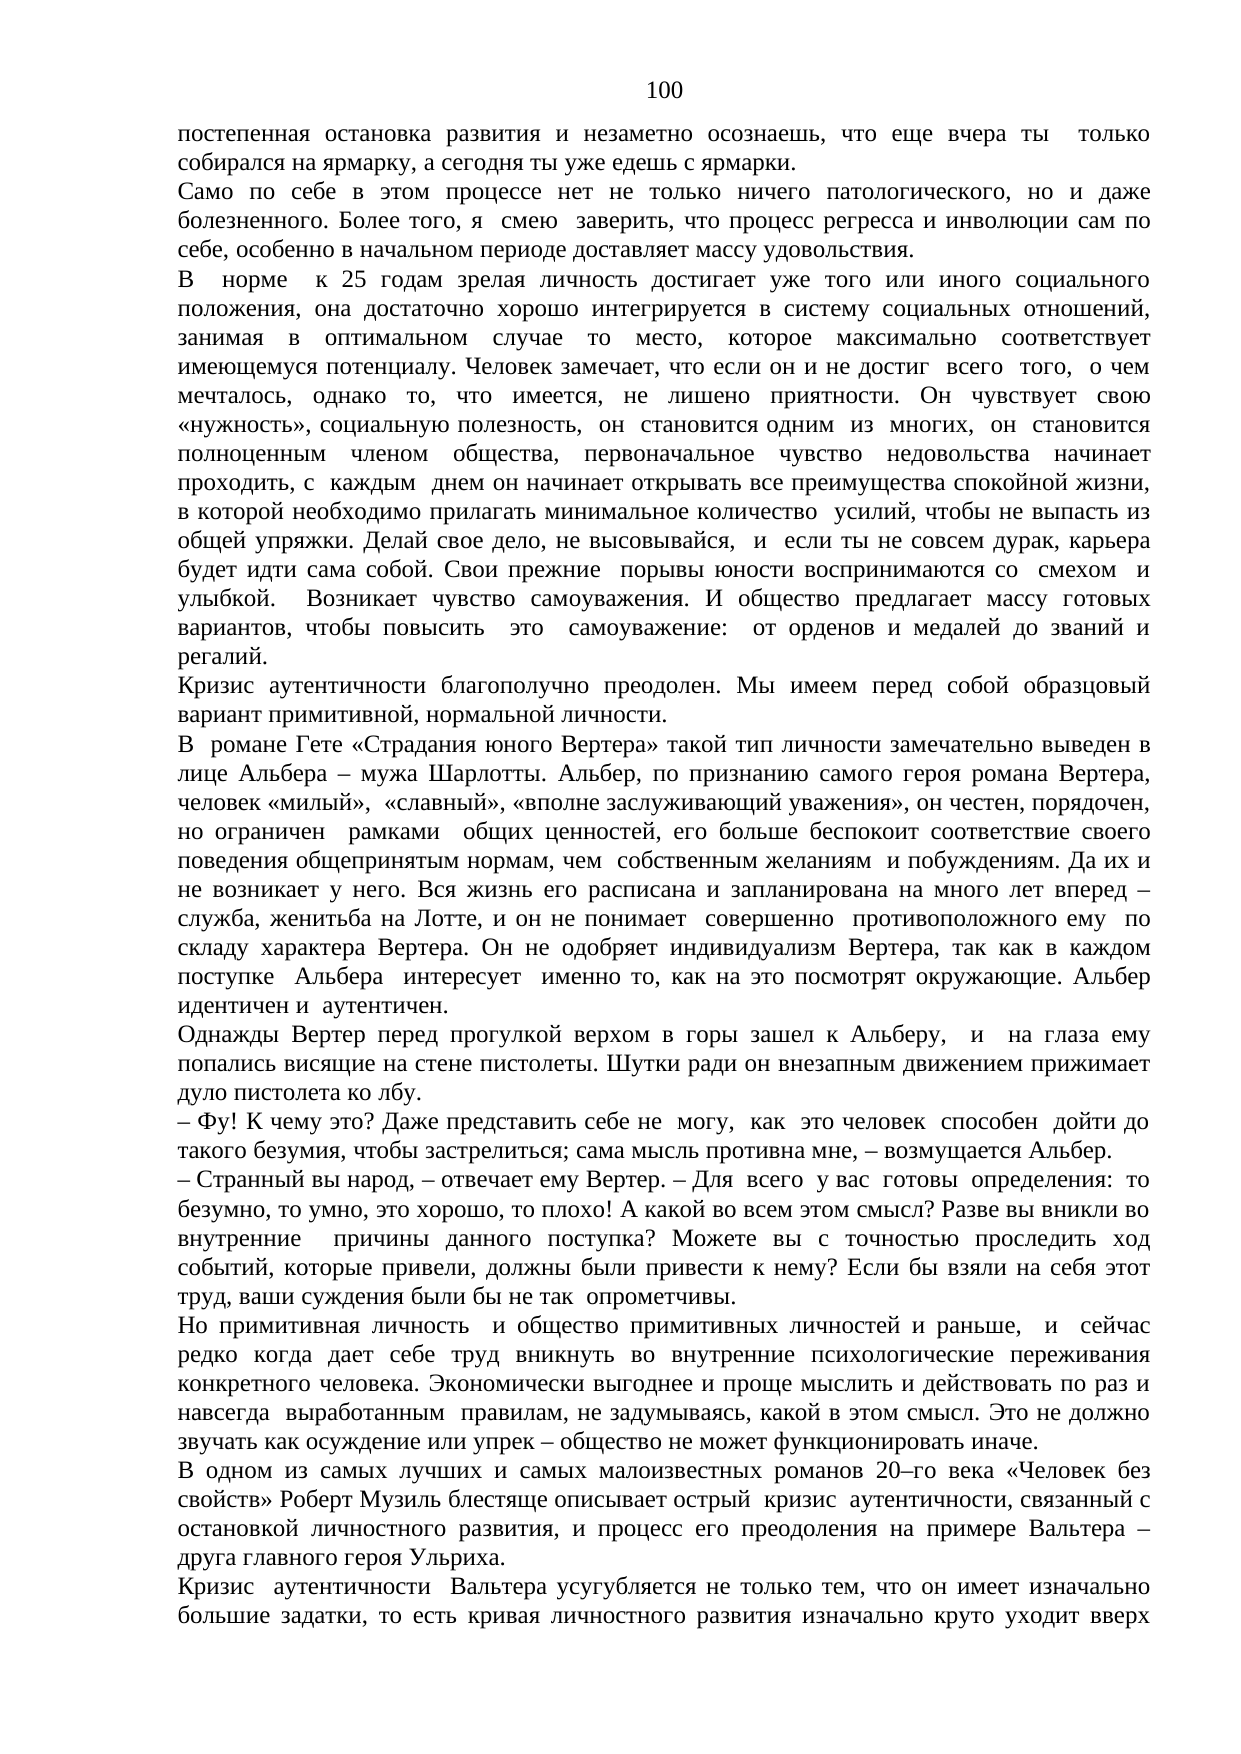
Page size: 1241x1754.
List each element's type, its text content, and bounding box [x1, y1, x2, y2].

text – Странный вы народ, – отвечает ему Вертер. – Для всего у вас готовы определения: то безумно, то умно, это хорошо, то плохо! А какой во всем этом смысл? Разве вы вникли во внутренние причины данного поступка? Можете вы с точностью проследить ход событий, которые привели, должны были привести к нему? Если бы взяли на себя этот труд, ваши суждения были бы не так опрометчивы. [177, 1164, 1152, 1310]
text – Фу! К чему это? Даже представить себе не могу, как это человек способен дойти до такого безумия, чтобы застрелиться; сама мысль противна мне, – возмущается Альбер. [177, 1106, 1152, 1164]
text Но примитивная личность и общество примитивных личностей и раньше, и сейчас редко когда дает себе труд вникнуть во внутренние психологические переживания конкретного человека. Экономически выгоднее и проще мыслить и действовать по раз и навсегда выработанным правилам, не задумываясь, какой в этом смысл. Это не должно звучать как осуждение или упрек – общество не может функционировать иначе. [177, 1310, 1152, 1455]
text В романе Гете «Страдания юного Вертера» такой тип личности замечательно выведен в лице Альбера – мужа Шарлотты. Альбер, по признанию самого героя романа Вертера, человек «милый», «славный», «вполне заслуживающий уважения», он честен, порядочен, но ограничен рамками общих ценностей, его больше беспокоит соответствие своего поведения общепринятым нормам, чем собственным желаниям и побуждениям. Да их и не возникает у него. Вся жизнь его расписана и запланирована на много лет вперед – служба, женитьба на Лотте, и он не понимает совершенно противоположного ему по складу характера Вертера. Он не одобряет индивидуализм Вертера, так как в каждом поступке Альбера интересует именно то, как на это посмотрят окружающие. Альбер идентичен и аутентичен. [177, 728, 1152, 1019]
text Само по себе в этом процессе нет не только ничего патологического, но и даже болезненного. Более того, я смею заверить, что процесс регресса и инволюции сам по себе, особенно в начальном периоде доставляет массу удовольствия. [177, 176, 1152, 263]
text Кризис аутентичности благополучно преодолен. Мы имеем перед собой образцовый вариант примитивной, нормальной личности. [177, 670, 1152, 728]
text постепенная остановка развития и незаметно осознаешь, что еще вчера ты только собирался на ярмарку, а сегодня ты уже едешь с ярмарки. [177, 118, 1152, 176]
text Однажды Вертер перед прогулкой верхом в горы зашел к Альберу, и на глаза ему попались висящие на стене пистолеты. Шутки ради он внезапным движением прижимает дуло пистолета ко лбу. [177, 1019, 1152, 1106]
text Кризис аутентичности Вальтера усугубляется не только тем, что он имеет изначально большие задатки, то есть кривая личностного развития изначально круто уходит вверх [177, 1571, 1152, 1629]
text В одном из самых лучших и самых малоизвестных романов 20–го века «Человек без свойств» Роберт Музиль блестяще описывает острый кризис аутентичности, связанный с остановкой личностного развития, и процесс его преодоления на примере Вальтера – друга главного героя Ульриха. [177, 1455, 1152, 1571]
text В норме к 25 годам зрелая личность достигает уже того или иного социального положения, она достаточно хорошо интегрируется в систему социальных отношений, занимая в оптимальном случае то место, которое максимально соответствует имеющемуся потенциалу. Человек замечает, что если он и не достиг всего того, о чем мечталось, однако то, что имеется, не лишено приятности. Он чувствует свою «нужность», социальную полезность, он становится одним из многих, он становится полноценным членом общества, первоначальное чувство недовольства начинает проходить, с каждым днем он начинает открывать все преимущества спокойной жизни, в которой необходимо прилагать минимальное количество усилий, чтобы не выпасть из общей упряжки. Делай свое дело, не высовывайся, и если ты не совсем дурак, карьера будет идти сама собой. Свои прежние порывы юности воспринимаются со смехом и улыбкой. Возникает чувство самоуважения. И общество предлагает массу готовых вариантов, чтобы повысить это самоуважение: от орденов и медалей до званий и регалий. [177, 263, 1152, 670]
